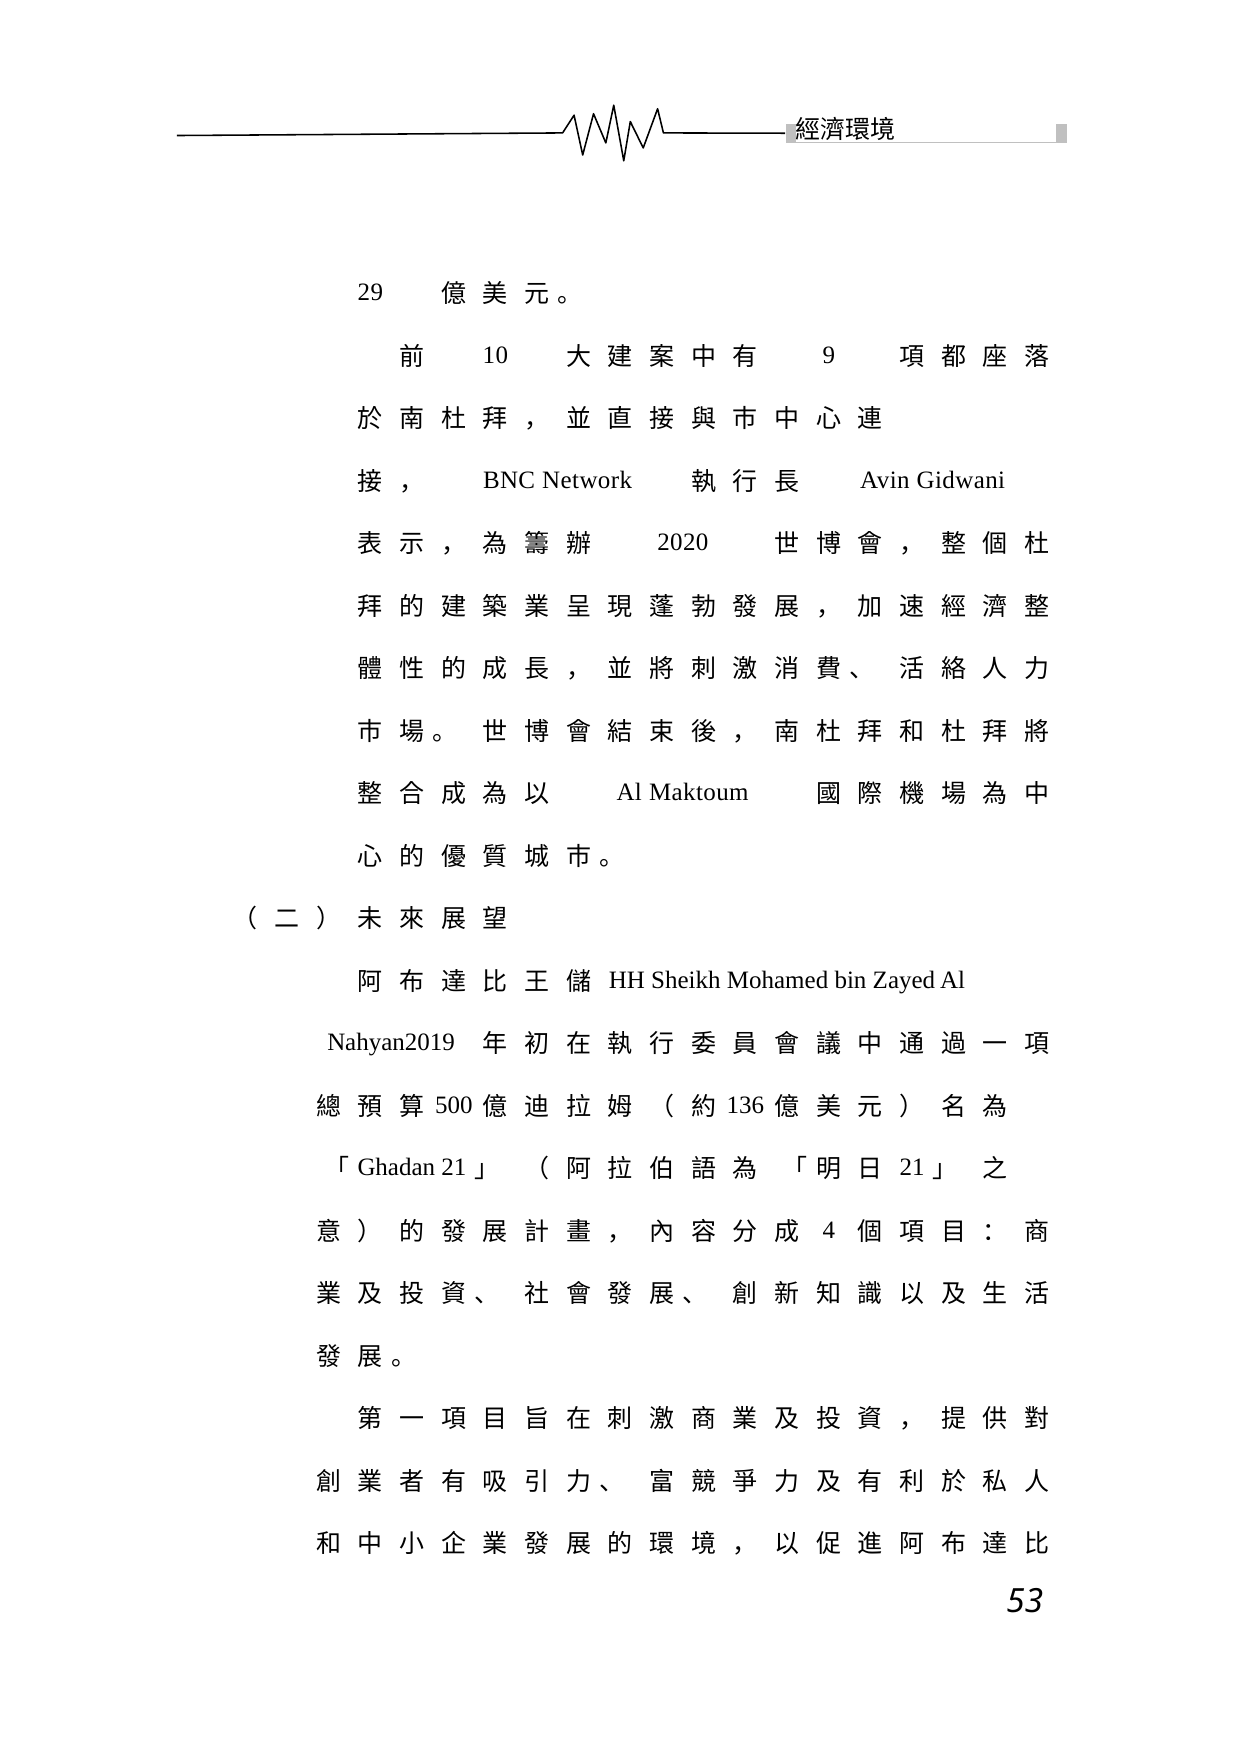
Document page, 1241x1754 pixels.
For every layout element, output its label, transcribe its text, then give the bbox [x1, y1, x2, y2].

text 阿布達比王儲HH Sheikh Mohamed bin Zayed Al Nahyan2019年初在執行委員會議中通過一項總預算500億迪拉姆（約136億美元）名為「Ghadan 21」（阿拉伯語為「明日21」之意）的發展計畫，內容分成4個項目：商業及投資、社會發展、創新知識以及生活發展。 [281, 938, 1058, 1375]
text 29億美元。 [330, 250, 1058, 313]
text （二）未來展望 [207, 875, 1058, 938]
text 前10大建案中有9項都座落於南杜拜，並直接與市中心連接，BNC Network執行長Avin Gidwani表示，為籌辦2020世博會，整個杜拜的建築業呈現蓬勃發展，加速經濟整體性的成長，並將刺激消費、活絡人力市場。世博會結束後，南杜拜和杜拜將整合成為以Al Maktoum國際機場為中心的優質城市。 [330, 313, 1058, 875]
text 第一項目旨在刺激商業及投資，提供對創業者有吸引力、富競爭力及有利於私人和中小企業發展的環境，以促進阿布達比 [281, 1375, 1058, 1563]
